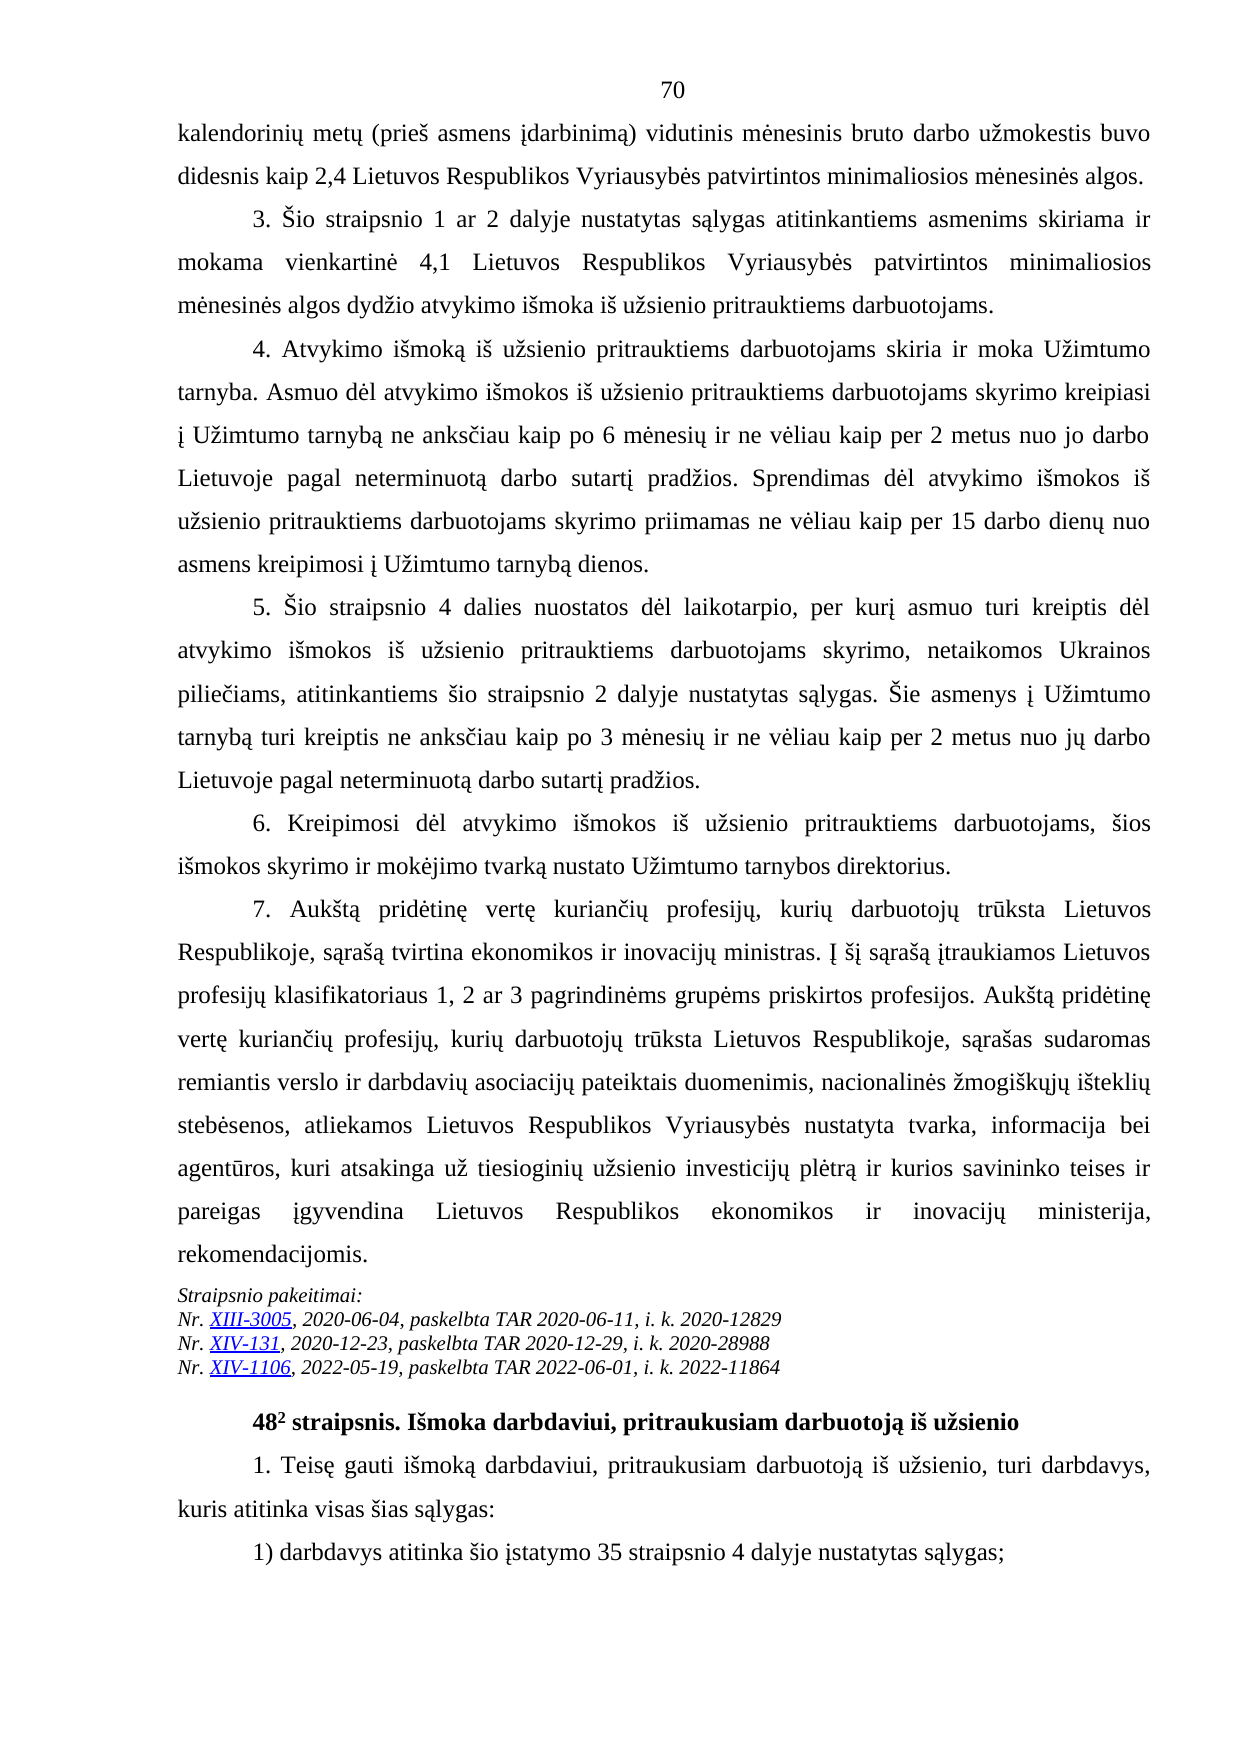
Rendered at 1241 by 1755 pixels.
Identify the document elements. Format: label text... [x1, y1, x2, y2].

text 3. Šio straipsnio 1 ar 2 dalyje nustatytas sąlygas atitinkantiems asmenims skiriama ir mokama vienkartinė 4,1 Lietuvos Respublikos Vyriausybės patvirtintos minimaliosios mėnesinės algos dydžio atvykimo išmoka iš užsienio pritrauktiems darbuotojams. [177, 204, 1152, 319]
text 482 straipsnis. Išmoka darbdaviui, pritraukusiam darbuotoją iš užsienio [177, 1407, 1152, 1436]
text Straipsnio pakeitimai: [177, 1282, 1152, 1307]
text 4. Atvykimo išmoką iš užsienio pritrauktiems darbuotojams skiria ir moka Užimtumo tarnyba. Asmuo dėl atvykimo išmokos iš užsienio pritrauktiems darbuotojams skyrimo kreipiasi į Užimtumo tarnybą ne anksčiau kaip po 6 mėnesių ir ne vėliau kaip per 2 metus nuo jo darbo Lietuvoje pagal neterminuotą darbo sutartį pradžios. Sprendimas dėl atvykimo išmokos iš užsienio pritrauktiems darbuotojams skyrimo priimamas ne vėliau kaip per 15 darbo dienų nuo asmens kreipimosi į Užimtumo tarnybą dienos. [177, 334, 1152, 578]
text 7. Aukštą pridėtinę vertę kuriančių profesijų, kurių darbuotojų trūksta Lietuvos Respublikoje, sąrašą tvirtina ekonomikos ir inovacijų ministras. Į šį sąrašą įtraukiamos Lietuvos profesijų klasifikatoriaus 1, 2 ar 3 pagrindinėms grupėms priskirtos profesijos. Aukštą pridėtinę vertę kuriančių profesijų, kurių darbuotojų trūksta Lietuvos Respublikoje, sąrašas sudaromas remiantis verslo ir darbdavių asociacijų pateiktais duomenimis, nacionalinės žmogiškųjų išteklių stebėsenos, atliekamos Lietuvos Respublikos Vyriausybės nustatyta tvarka, informacija bei agentūros, kuri atsakinga už tiesioginių užsienio investicijų plėtrą ir kurios savininko teises ir pareigas įgyvendina Lietuvos Respublikos ekonomikos ir inovacijų ministerija, rekomendacijomis. [177, 894, 1152, 1268]
text Nr. XIII-3005, 2020-06-04, paskelbta TAR 2020-06-11, i. k. 2020-12829 [177, 1307, 1152, 1331]
text kalendorinių metų (prieš asmens įdarbinimą) vidutinis mėnesinis bruto darbo užmokestis buvo didesnis kaip 2,4 Lietuvos Respublikos Vyriausybės patvirtintos minimaliosios mėnesinės algos. [177, 118, 1152, 190]
text 1. Teisę gauti išmoką darbdaviui, pritraukusiam darbuotoją iš užsienio, turi darbdavys, kuris atitinka visas šias sąlygas: [177, 1451, 1152, 1522]
text Nr. XIV-131, 2020-12-23, paskelbta TAR 2020-12-29, i. k. 2020-28988 [177, 1331, 1152, 1355]
text 1) darbdavys atitinka šio įstatymo 35 straipsnio 4 dalyje nustatytas sąlygas; [177, 1537, 1152, 1566]
text 5. Šio straipsnio 4 dalies nuostatos dėl laikotarpio, per kurį asmuo turi kreiptis dėl atvykimo išmokos iš užsienio pritrauktiems darbuotojams skyrimo, netaikomos Ukrainos piliečiams, atitinkantiems šio straipsnio 2 dalyje nustatytas sąlygas. Šie asmenys į Užimtumo tarnybą turi kreiptis ne anksčiau kaip po 3 mėnesių ir ne vėliau kaip per 2 metus nuo jų darbo Lietuvoje pagal neterminuotą darbo sutartį pradžios. [177, 592, 1152, 794]
text 6. Kreipimosi dėl atvykimo išmokos iš užsienio pritrauktiems darbuotojams, šios išmokos skyrimo ir mokėjimo tvarką nustato Užimtumo tarnybos direktorius. [177, 808, 1152, 880]
text Nr. XIV-1106, 2022-05-19, paskelbta TAR 2022-06-01, i. k. 2022-11864 [177, 1355, 1152, 1379]
